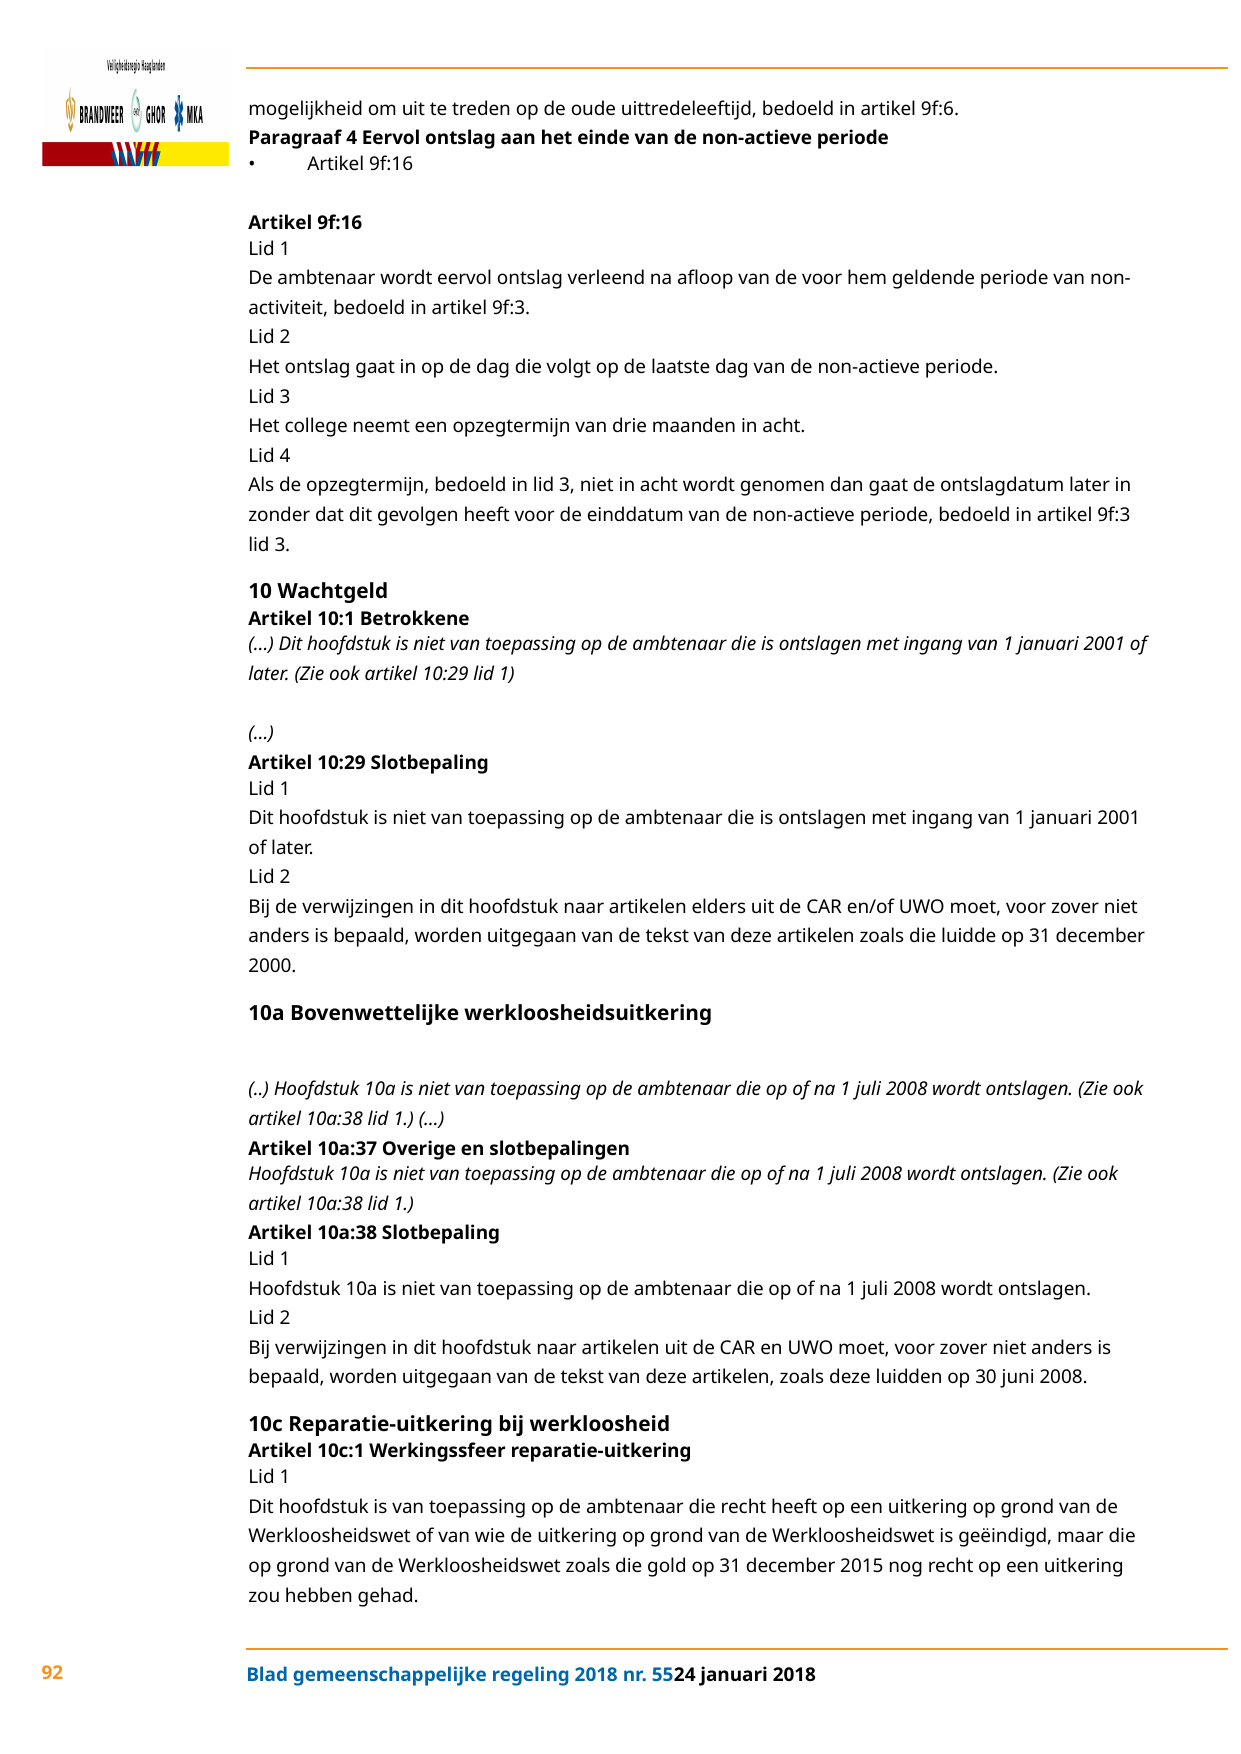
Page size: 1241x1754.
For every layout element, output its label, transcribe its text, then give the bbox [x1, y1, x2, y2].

text 10a Bovenwettelijke werkloosheidsuitkering [248, 998, 1152, 1026]
text Artikel 10c:1 Werkingssfeer reparatie-uitkering [248, 1438, 1152, 1463]
text Het college neemt een opzegtermijn van drie maanden in acht. [248, 412, 1152, 438]
text Bij verwijzingen in dit hoofdstuk naar artikelen uit de CAR en UWO moet, voor zover niet anders is bepaald, worden uitgegaan van de tekst van deze artikelen, zoals deze luidden op 30 juni 2008. [248, 1334, 1152, 1389]
text Bij de verwijzingen in dit hoofdstuk naar artikelen elders uit de CAR en/of UWO moet, voor zover niet anders is bepaald, worden uitgegaan van de tekst van deze artikelen zoals die luidde op 31 december 2000. [248, 893, 1152, 978]
text Lid 2 [248, 324, 1152, 349]
text (…) Dit hoofdstuk is niet van toepassing op de ambtenaar die is ontslagen met ingang van 1 januari 2001 of later. (Zie ook artikel 10:29 lid 1) [248, 631, 1152, 686]
text Paragraaf 4 Eervol ontslag aan het einde van de non-actieve periode [248, 124, 1152, 150]
text De ambtenaar wordt eervol ontslag verleend na afloop van de voor hem geldende periode van non-activiteit, bedoeld in artikel 9f:3. [248, 264, 1152, 320]
text Lid 4 [248, 442, 1152, 468]
text Dit hoofdstuk is van toepassing op de ambtenaar die recht heeft op een uitkering op grond van de Werkloosheidswet of van wie de uitkering op grond van de Werkloosheidswet is geëindigd, maar die op grond van de Werkloosheidswet zoals die gold op 31 december 2015 nog recht op een uitkering zou hebben gehad. [248, 1493, 1152, 1607]
text (..) Hoofdstuk 10a is niet van toepassing op de ambtenaar die op of na 1 juli 2008 wordt ontslagen. (Zie ook artikel 10a:38 lid 1.) (…) [248, 1076, 1152, 1131]
text (…) [248, 719, 1152, 745]
text Hoofdstuk 10a is niet van toepassing op de ambtenaar die op of na 1 juli 2008 wordt ontslagen. [248, 1275, 1152, 1301]
picture [41, 47, 231, 172]
text Lid 1 [248, 775, 1152, 800]
text mogelijkheid om uit te treden op de oude uittredeleeftijd, bedoeld in artikel 9f:6. [248, 95, 1152, 121]
text Lid 1 [248, 1463, 1152, 1489]
text Dit hoofdstuk is niet van toepassing op de ambtenaar die is ontslagen met ingang van 1 januari 2001 of later. [248, 804, 1152, 859]
text Artikel 10:1 Betrokkene [248, 605, 1152, 631]
text Lid 1 [248, 235, 1152, 261]
text Lid 2 [248, 1304, 1152, 1330]
text Artikel 10:29 Slotbepaling [248, 749, 1152, 775]
text Lid 2 [248, 863, 1152, 889]
text Lid 3 [248, 383, 1152, 409]
text Hoofdstuk 10a is niet van toepassing op de ambtenaar die op of na 1 juli 2008 wordt ontslagen. (Zie ook artikel 10a:38 lid 1.) [248, 1160, 1152, 1216]
text Het ontslag gaat in op de dag die volgt op de laatste dag van de non-actieve periode. [248, 353, 1152, 379]
text Artikel 9f:16 [248, 209, 1152, 235]
text Lid 1 [248, 1245, 1152, 1271]
text Artikel 10a:38 Slotbepaling [248, 1219, 1152, 1245]
text 10c Reparatie-uitkering bij werkloosheid [248, 1409, 1152, 1438]
text Artikel 10a:37 Overige en slotbepalingen [248, 1135, 1152, 1160]
list Artikel 9f:16 [248, 150, 1152, 176]
text Als de opzegtermijn, bedoeld in lid 3, niet in acht wordt genomen dan gaat de ontslagdatum later in zonder dat dit gevolgen heeft voor de einddatum van de non-actieve periode, bedoeld in artikel 9f:3 lid 3. [248, 472, 1152, 557]
text 10 Wachtgeld [248, 576, 1152, 605]
